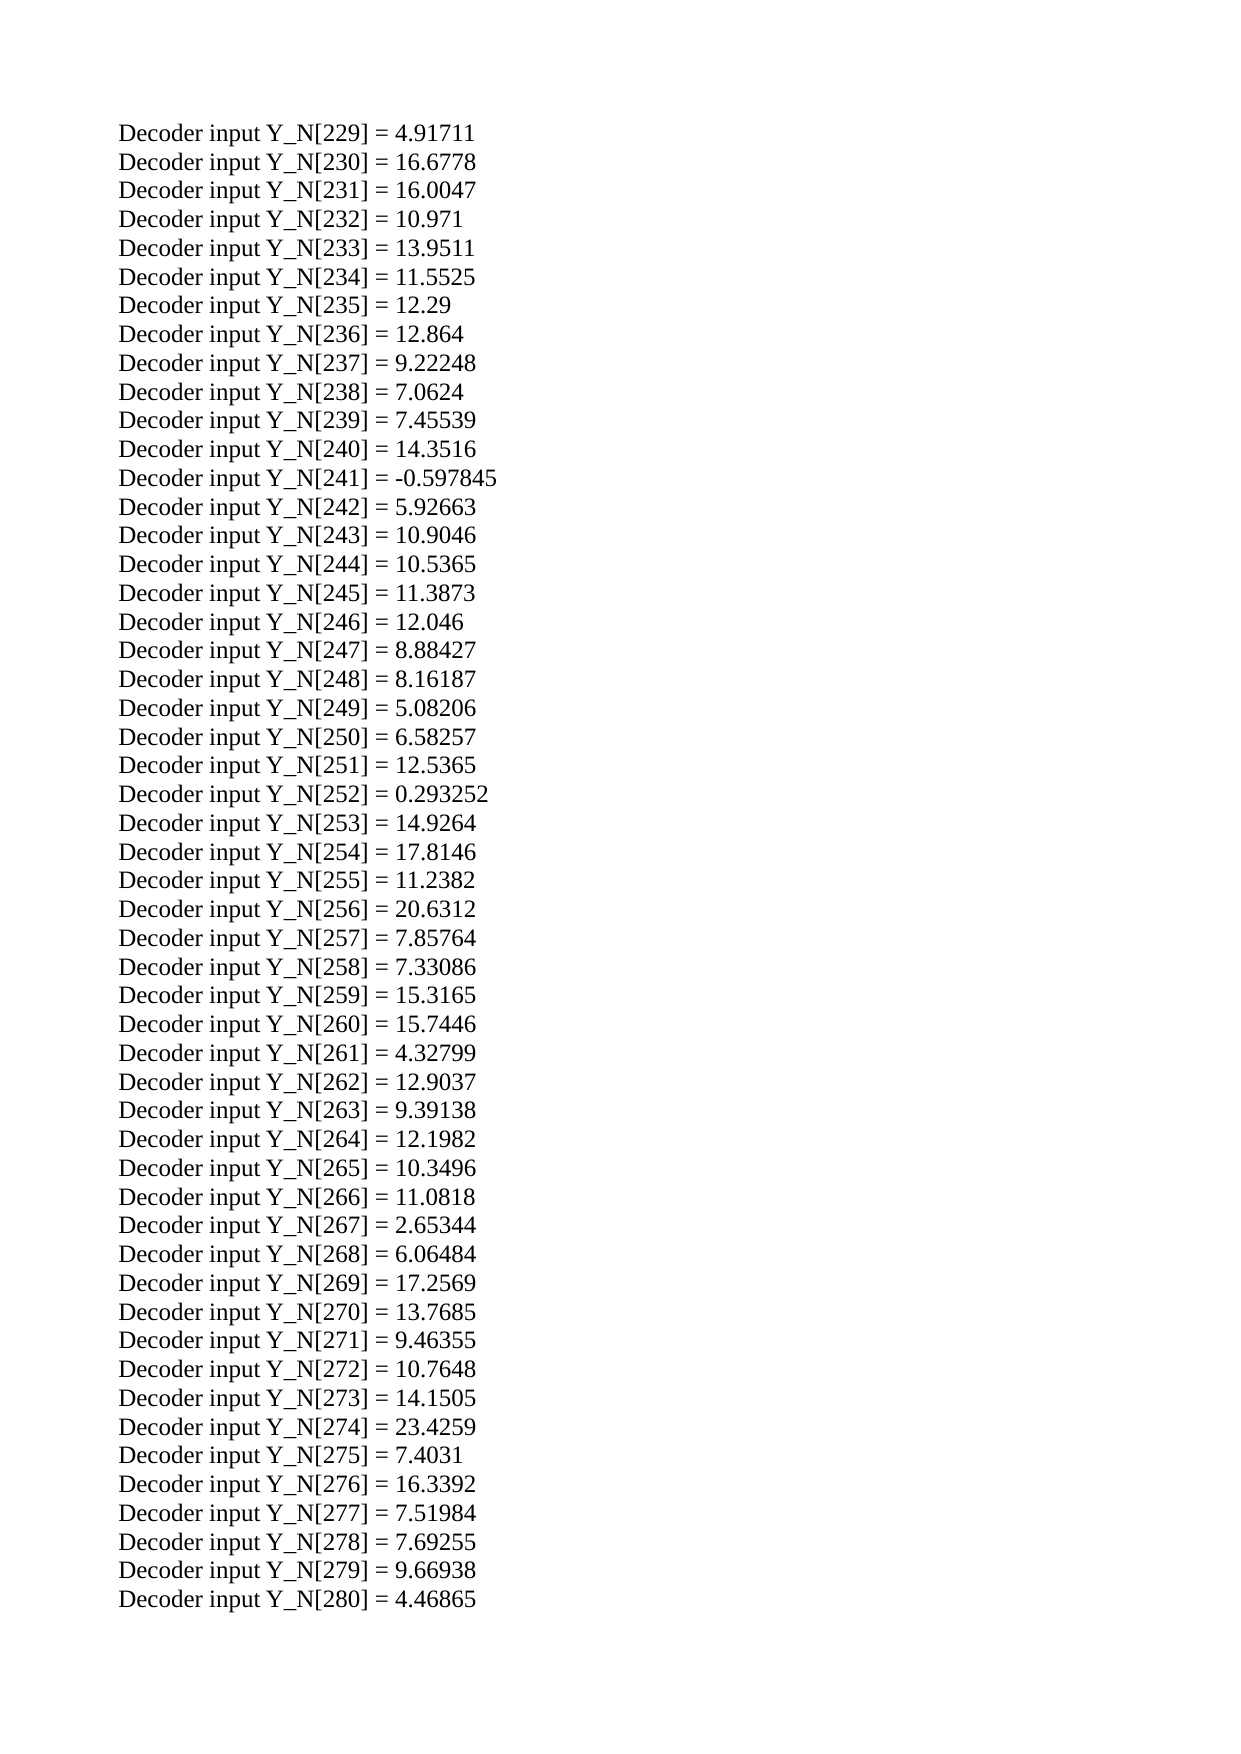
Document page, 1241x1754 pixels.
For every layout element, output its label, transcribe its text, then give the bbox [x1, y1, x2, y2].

text Decoder input Y_N[270] = 13.7685 [118, 1297, 1122, 1326]
text Decoder input Y_N[267] = 2.65344 [118, 1211, 1122, 1239]
text Decoder input Y_N[278] = 7.69255 [118, 1527, 1122, 1556]
text Decoder input Y_N[242] = 5.92663 [118, 492, 1122, 521]
text Decoder input Y_N[232] = 10.971 [118, 204, 1122, 233]
text Decoder input Y_N[279] = 9.66938 [118, 1556, 1122, 1584]
text Decoder input Y_N[237] = 9.22248 [118, 348, 1122, 377]
text Decoder input Y_N[266] = 11.0818 [118, 1182, 1122, 1211]
text Decoder input Y_N[240] = 14.3516 [118, 434, 1122, 463]
text Decoder input Y_N[246] = 12.046 [118, 607, 1122, 636]
text Decoder input Y_N[257] = 7.85764 [118, 923, 1122, 952]
text Decoder input Y_N[274] = 23.4259 [118, 1412, 1122, 1441]
text Decoder input Y_N[258] = 7.33086 [118, 952, 1122, 981]
text Decoder input Y_N[229] = 4.91711 [118, 118, 1122, 147]
text Decoder input Y_N[230] = 16.6778 [118, 147, 1122, 176]
text Decoder input Y_N[272] = 10.7648 [118, 1354, 1122, 1383]
text Decoder input Y_N[244] = 10.5365 [118, 549, 1122, 578]
text Decoder input Y_N[259] = 15.3165 [118, 981, 1122, 1009]
text Decoder input Y_N[280] = 4.46865 [118, 1584, 1122, 1613]
text Decoder input Y_N[234] = 11.5525 [118, 262, 1122, 291]
text Decoder input Y_N[235] = 12.29 [118, 291, 1122, 319]
text Decoder input Y_N[271] = 9.46355 [118, 1326, 1122, 1354]
text Decoder input Y_N[275] = 7.4031 [118, 1441, 1122, 1469]
text Decoder input Y_N[265] = 10.3496 [118, 1153, 1122, 1182]
text Decoder input Y_N[276] = 16.3392 [118, 1469, 1122, 1498]
text Decoder input Y_N[268] = 6.06484 [118, 1239, 1122, 1268]
text Decoder input Y_N[255] = 11.2382 [118, 866, 1122, 894]
text Decoder input Y_N[277] = 7.51984 [118, 1498, 1122, 1527]
text Decoder input Y_N[262] = 12.9037 [118, 1067, 1122, 1096]
text Decoder input Y_N[231] = 16.0047 [118, 176, 1122, 204]
text Decoder input Y_N[233] = 13.9511 [118, 233, 1122, 262]
text Decoder input Y_N[248] = 8.16187 [118, 664, 1122, 693]
text Decoder input Y_N[247] = 8.88427 [118, 636, 1122, 664]
text Decoder input Y_N[245] = 11.3873 [118, 578, 1122, 607]
text Decoder input Y_N[253] = 14.9264 [118, 808, 1122, 837]
text Decoder input Y_N[263] = 9.39138 [118, 1096, 1122, 1124]
text Decoder input Y_N[256] = 20.6312 [118, 894, 1122, 923]
text Decoder input Y_N[264] = 12.1982 [118, 1124, 1122, 1153]
text Decoder input Y_N[273] = 14.1505 [118, 1383, 1122, 1412]
text Decoder input Y_N[236] = 12.864 [118, 319, 1122, 348]
text Decoder input Y_N[269] = 17.2569 [118, 1268, 1122, 1297]
text Decoder input Y_N[239] = 7.45539 [118, 406, 1122, 434]
text Decoder input Y_N[260] = 15.7446 [118, 1009, 1122, 1038]
text Decoder input Y_N[241] = -0.597845 [118, 463, 1122, 492]
text Decoder input Y_N[243] = 10.9046 [118, 521, 1122, 549]
text Decoder input Y_N[250] = 6.58257 [118, 722, 1122, 751]
text Decoder input Y_N[254] = 17.8146 [118, 837, 1122, 866]
text Decoder input Y_N[249] = 5.08206 [118, 693, 1122, 722]
text Decoder input Y_N[261] = 4.32799 [118, 1038, 1122, 1067]
text Decoder input Y_N[252] = 0.293252 [118, 779, 1122, 808]
text Decoder input Y_N[251] = 12.5365 [118, 751, 1122, 779]
text Decoder input Y_N[238] = 7.0624 [118, 377, 1122, 406]
